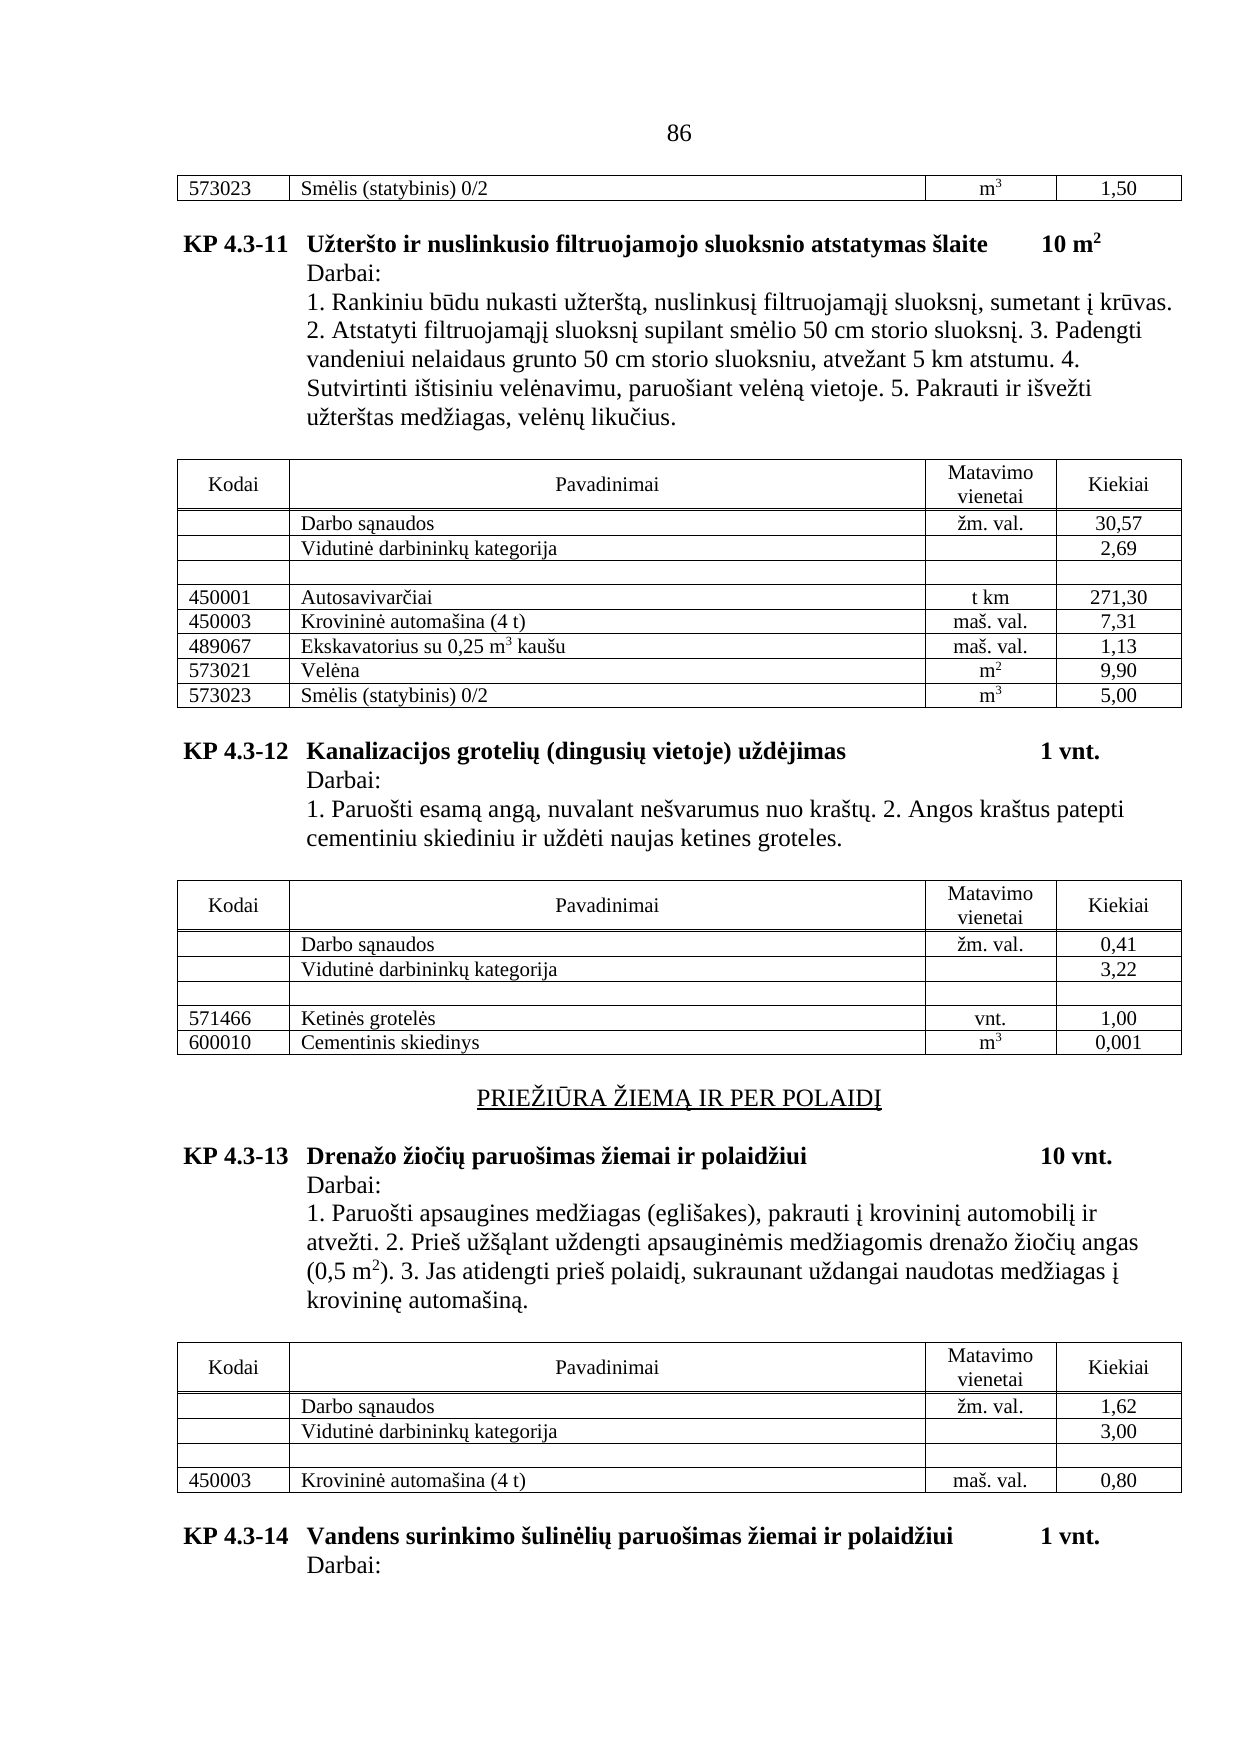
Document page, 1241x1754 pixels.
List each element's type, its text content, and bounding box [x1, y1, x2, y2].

table_header 1 vnt. [996, 1521, 1181, 1550]
table_header Kanalizacijos grotelių (dingusių vietoje) uždėjimas [300, 736, 996, 765]
table_cell [1057, 561, 1181, 584]
table_cell [926, 561, 1056, 584]
table_cell [177, 258, 301, 430]
table_cell m3 [926, 684, 1056, 707]
table_cell [1057, 982, 1181, 1005]
table_cell [178, 1444, 289, 1467]
table_cell Darbai: 1. Paruošti apsaugines medžiagas (eglišakes), pakrauti į krovininį automobilį ir atvežti. 2. Prieš užšąlant uždengti apsauginėmis medžiagomis drenažo žiočių angas (0,5 m2). 3. Jas atidengti prieš polaidį, sukraunant uždangai naudotas medžiagas į krovininę automašiną. [301, 1170, 1181, 1313]
table_cell [178, 1394, 289, 1418]
table_cell Cementinis skiedinys [290, 1031, 925, 1054]
table_cell 600010 [178, 1031, 289, 1054]
table_cell [926, 957, 1056, 981]
table_cell 3,22 [1057, 957, 1181, 981]
table_header Užteršto ir nuslinkusio filtruojamojo sluoksnio atstatymas šlaite [301, 229, 997, 258]
table_cell [178, 511, 289, 535]
table_cell 0,80 [1057, 1468, 1181, 1492]
table_cell [178, 957, 289, 981]
table_cell Darbo sąnaudos [290, 1394, 925, 1418]
table_cell 2,69 [1057, 536, 1181, 559]
table_header KP 4.3-13 [177, 1141, 301, 1170]
table_header Kodai [178, 460, 289, 508]
table_cell [290, 561, 925, 584]
table_cell [177, 1170, 301, 1313]
table_cell 1,62 [1057, 1394, 1181, 1418]
table_cell maš. val. [926, 610, 1056, 633]
table_cell Vidutinė darbininkų kategorija [290, 536, 925, 559]
table_cell 573021 [178, 659, 289, 682]
table_cell žm. val. [926, 511, 1056, 535]
table_cell [926, 982, 1056, 1005]
table_cell 1,50 [1057, 176, 1181, 200]
table_cell [290, 1444, 925, 1467]
table_cell Darbai: 1. Rankiniu būdu nukasti užterštą, nuslinkusį filtruojamąjį sluoksnį, sumetant į krūvas. 2. Atstatyti filtruojamąjį sluoksnį supilant smėlio 50 cm storio sluoksnį. 3. Padengti vandeniui nelaidaus grunto 50 cm storio sluoksniu, atvežant 5 km atstumu. 4. Sutvirtinti ištisiniu velėnavimu, paruošiant velėną vietoje. 5. Pakrauti ir išvežti užterštas medžiagas, velėnų likučius. [301, 258, 1181, 430]
table_header Matavimo vienetai [926, 881, 1056, 929]
table_cell m3 [926, 176, 1056, 200]
table_cell 573023 [178, 684, 289, 707]
table_header Kiekiai [1057, 460, 1181, 508]
table_cell Darbo sąnaudos [290, 932, 925, 956]
table_header Pavadinimai [290, 1343, 925, 1391]
table_cell [926, 1444, 1056, 1467]
table_cell 1,00 [1057, 1006, 1181, 1030]
table_cell [290, 982, 925, 1005]
table_cell 489067 [178, 634, 289, 658]
table_cell Vidutinė darbininkų kategorija [290, 957, 925, 981]
table_cell 7,31 [1057, 610, 1181, 633]
table_cell 9,90 [1057, 659, 1181, 682]
table_header 10 vnt. [996, 1141, 1181, 1170]
table_header Kiekiai [1057, 1343, 1181, 1391]
table_cell [1057, 1444, 1181, 1467]
table_cell [178, 1419, 289, 1443]
table_cell [177, 765, 300, 851]
table_cell 271,30 [1057, 585, 1181, 609]
table_cell 571466 [178, 1006, 289, 1030]
text PRIEŽIŪRA ŽIEMĄ IR PER POLAIDĮ [177, 1083, 1181, 1112]
table_header Drenažo žiočių paruošimas žiemai ir polaidžiui [301, 1141, 996, 1170]
table_header 1 vnt. [996, 736, 1181, 765]
table_cell 450003 [178, 610, 289, 633]
table_cell [177, 1550, 301, 1579]
table_cell 1,13 [1057, 634, 1181, 658]
table_header Pavadinimai [290, 460, 925, 508]
table_header Matavimo vienetai [926, 460, 1056, 508]
table_cell 3,00 [1057, 1419, 1181, 1443]
table_cell 573023 [178, 176, 289, 200]
table_header 10 m2 [997, 229, 1181, 258]
table_cell m3 [926, 1031, 1056, 1054]
table_cell [178, 561, 289, 584]
table_cell 30,57 [1057, 511, 1181, 535]
table_header Pavadinimai [290, 881, 925, 929]
table_cell 0,001 [1057, 1031, 1181, 1054]
table_header KP 4.3-11 [177, 229, 301, 258]
table_cell Ketinės grotelės [290, 1006, 925, 1030]
table_cell Velėna [290, 659, 925, 682]
table_cell 0,41 [1057, 932, 1181, 956]
table_cell Vidutinė darbininkų kategorija [290, 1419, 925, 1443]
table_cell [178, 536, 289, 559]
table_cell [178, 982, 289, 1005]
table_cell [178, 932, 289, 956]
table_cell Darbo sąnaudos [290, 511, 925, 535]
table_cell Smėlis (statybinis) 0/2 [290, 684, 925, 707]
table_header KP 4.3-14 [177, 1521, 301, 1550]
table_cell žm. val. [926, 1394, 1056, 1418]
table_cell Krovininė automašina (4 t) [290, 610, 925, 633]
table_cell Darbai: 1. Paruošti esamą angą, nuvalant nešvarumus nuo kraštų. 2. Angos kraštus patepti cementiniu skiediniu ir uždėti naujas ketines groteles. [300, 765, 1181, 851]
table_cell Darbai: [301, 1550, 1181, 1579]
table_cell žm. val. [926, 932, 1056, 956]
table_cell 450003 [178, 1468, 289, 1492]
table_header Vandens surinkimo šulinėlių paruošimas žiemai ir polaidžiui [301, 1521, 996, 1550]
table_cell Ekskavatorius su 0,25 m3 kaušu [290, 634, 925, 658]
table_cell [926, 1419, 1056, 1443]
table_cell maš. val. [926, 634, 1056, 658]
table_header Kiekiai [1057, 881, 1181, 929]
table_header Matavimo vienetai [926, 1343, 1056, 1391]
table_header Kodai [178, 881, 289, 929]
table_cell vnt. [926, 1006, 1056, 1030]
table_cell Smėlis (statybinis) 0/2 [290, 176, 925, 200]
table_cell t km [926, 585, 1056, 609]
table_cell [926, 536, 1056, 559]
table_cell m2 [926, 659, 1056, 682]
table_cell Autosavivarčiai [290, 585, 925, 609]
table_header Kodai [178, 1343, 289, 1391]
table_cell Krovininė automašina (4 t) [290, 1468, 925, 1492]
table_cell 5,00 [1057, 684, 1181, 707]
table_cell maš. val. [926, 1468, 1056, 1492]
table_cell 450001 [178, 585, 289, 609]
table_header KP 4.3-12 [177, 736, 300, 765]
